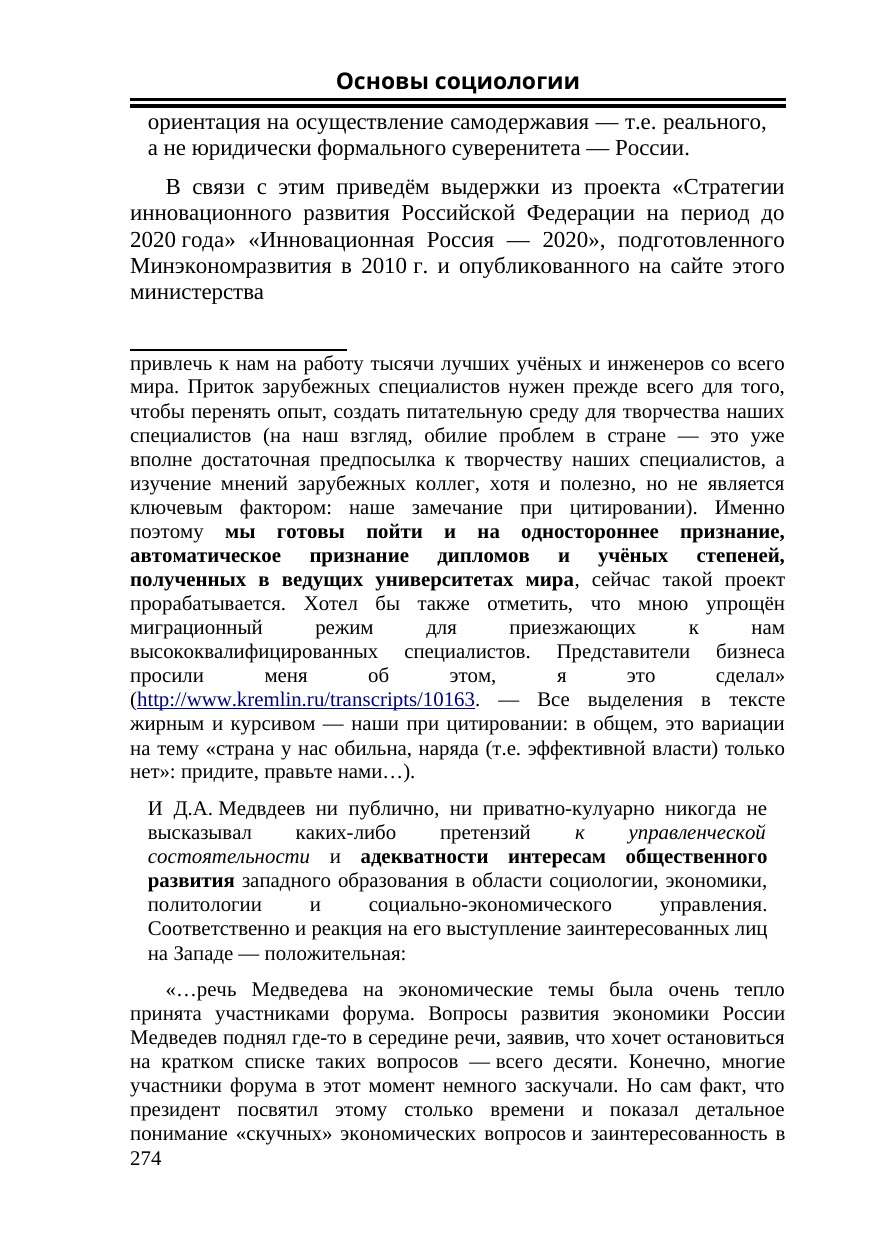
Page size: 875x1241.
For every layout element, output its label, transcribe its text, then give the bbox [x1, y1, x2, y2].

text ориентация на осуществление самодержавия — т.е. реального, а не юридически формального суверенитета — России. [148, 108, 768, 160]
text И Д.А. Медвдеев ни публично, ни приватно-кулуарно никогда не высказывал каких-либо претензий к управленческой состоятельности и адекватности интересам общественного развития западного образования в области социологии, экономики, политологии и социально-экономического управления. Соответственно и реакция на его выступление заинтересованных лиц на Западе — положительная: [148, 796, 768, 964]
text привлечь к нам на работу тысячи лучших учёных и инженеров со всего мира. Приток зарубежных специалистов нужен прежде всего для того, чтобы перенять опыт, создать питательную среду для творчества наших специалистов (на наш взгляд, обилие проблем в стране — это уже вполне достаточная предпосылка к творчеству наших специалистов, а изучение мнений зарубежных коллег, хотя и полезно, но не является ключевым фактором: наше замечание при цитировании). Именно поэтому мы готовы пойти и на одностороннее признание, автоматическое признание дипломов и учёных степеней, полученных в ведущих университетах мира, сейчас такой проект прорабатывается. Хотел бы также отметить, что мною упрощён миграционный режим для приезжающих к нам высококвалифицированных специалистов. Представители бизнеса просили меня об этом, я это сделал» (http://www.kremlin.ru/transcripts/10163. — Все выделения в тексте жирным и курсивом — наши при цитировании: в общем, это вариации на тему «страна у нас обильна, наряда (т.е. эффективной власти) только нет»: придите, правьте нами…). [130, 350, 786, 783]
text В связи с этим приведём выдержки из проекта «Стратегии инновационного развития Российской Федерации на период до 2020 года» «Инновационная Россия — 2020», подготовленного Минэкономразвития в 2010 г. и опубликованного на сайте этого министерства [130, 173, 786, 305]
text «…речь Медведева на экономические темы была очень тепло принята участниками форума. Вопросы развития экономики России Медведев поднял где-то в середине речи, заявив, что хочет остановиться на кратком списке таких вопросов — всего десяти. Конечно, многие участники форума в этот момент немного заскучали. Но сам факт, что президент посвятил этому столько времени и показал детальное понимание «скучных» экономических вопросов и заинтересованность в [130, 977, 786, 1145]
